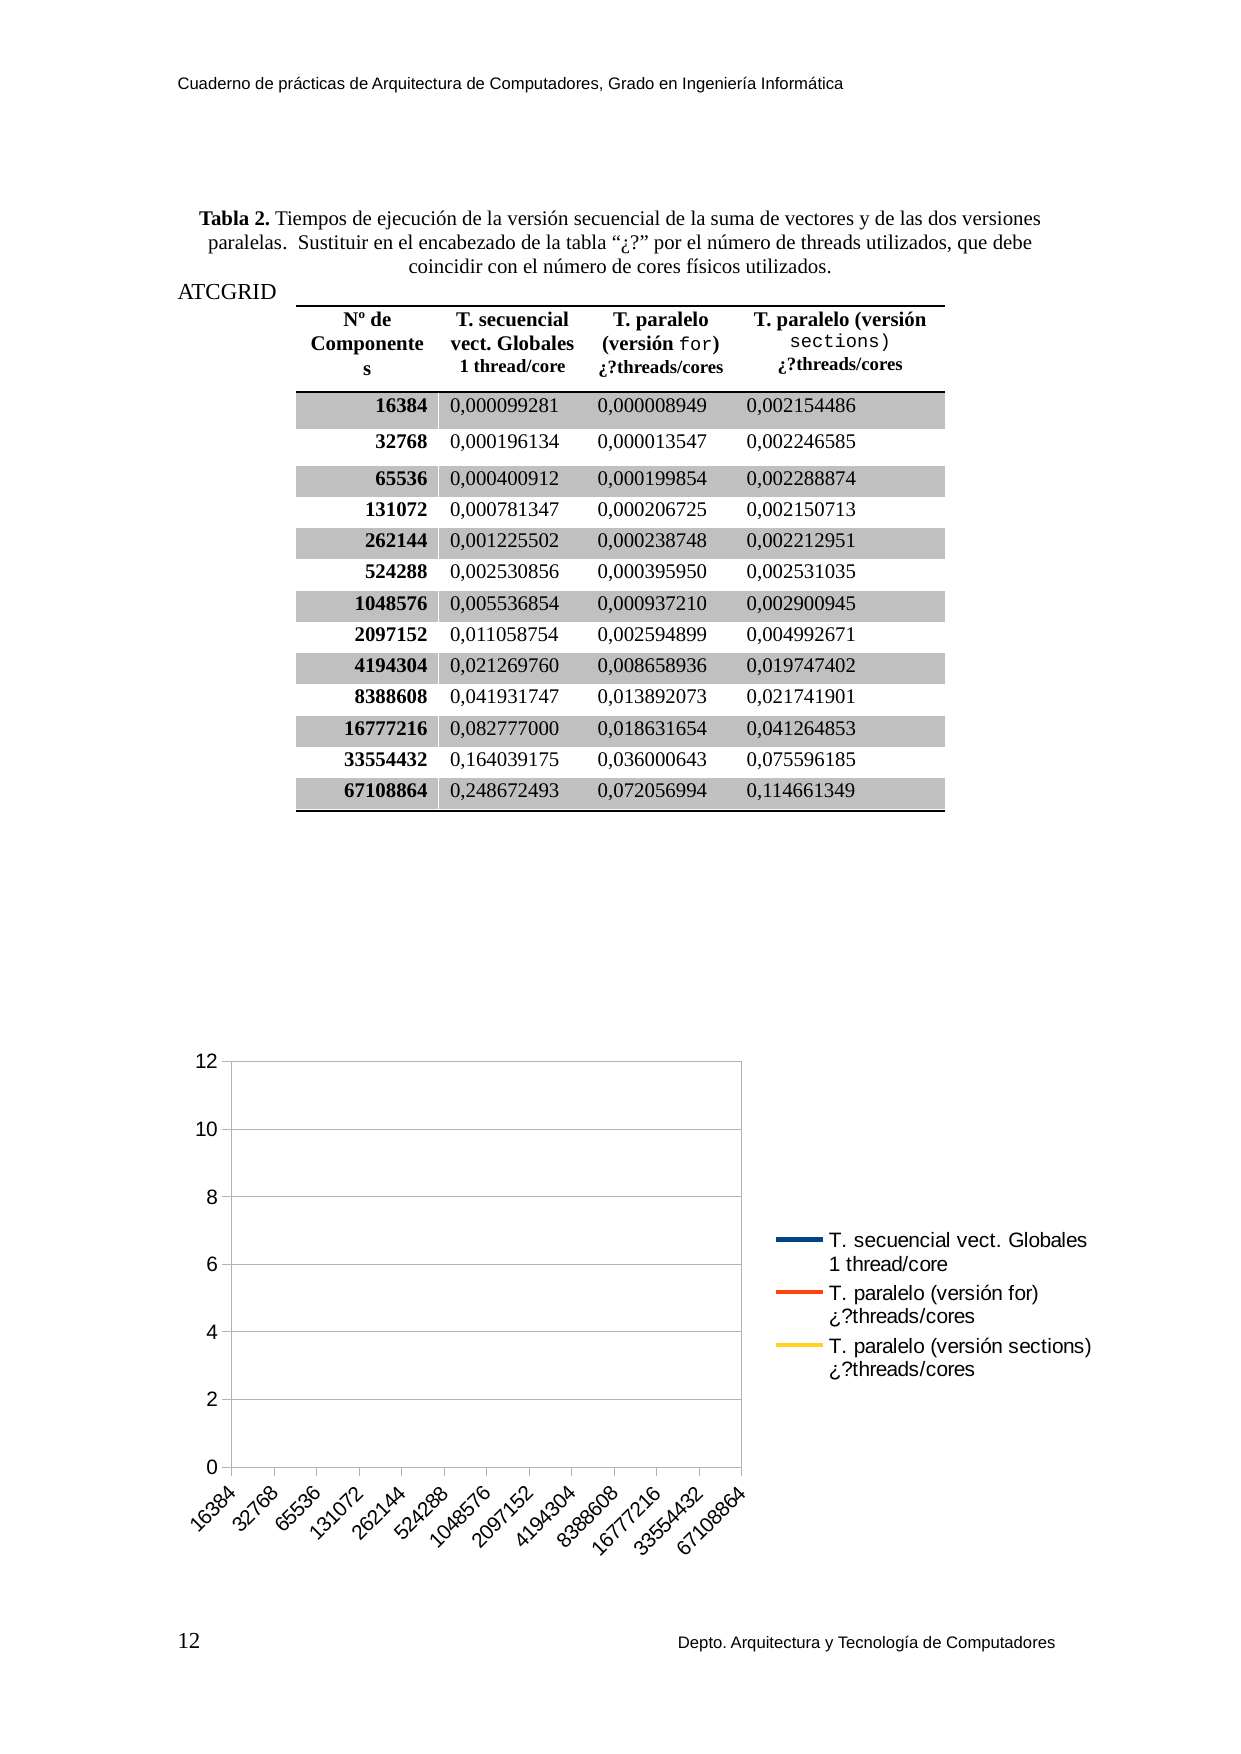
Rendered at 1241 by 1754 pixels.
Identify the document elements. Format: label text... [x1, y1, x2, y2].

table_cell 0,000013547 [586, 429, 735, 466]
table_cell 0,002288874 [735, 466, 945, 497]
table_cell 0,018631654 [586, 716, 735, 747]
table_cell 0,082777000 [439, 716, 586, 747]
table_header T. paralelo (versión sections) ¿?threads/cores [735, 307, 945, 391]
table_cell 524288 [296, 560, 438, 591]
table_cell 0,002246585 [735, 429, 945, 466]
table_cell 2097152 [296, 622, 438, 653]
table_cell 4194304 [296, 653, 438, 684]
table_cell 0,002154486 [735, 393, 945, 429]
table_cell 1048576 [296, 591, 438, 622]
table_cell 16777216 [296, 716, 438, 747]
table_cell 0,019747402 [735, 653, 945, 684]
table_cell 0,008658936 [586, 653, 735, 684]
table_cell 0,000395950 [586, 560, 735, 591]
table_cell 32768 [296, 429, 438, 466]
table_cell 0,002530856 [439, 560, 586, 591]
table_cell 0,114661349 [735, 778, 945, 809]
table_cell 0,000781347 [439, 497, 586, 528]
table_cell 0,000199854 [586, 466, 735, 497]
table_cell 0,041931747 [439, 685, 586, 716]
table_cell 0,013892073 [586, 685, 735, 716]
table_cell 0,002150713 [735, 497, 945, 528]
table_cell 0,002594899 [586, 622, 735, 653]
table_cell 0,075596185 [735, 747, 945, 778]
table_header T. paralelo (versión for) ¿?threads/cores [586, 307, 735, 391]
table_header Nº de Componentes [296, 307, 438, 391]
table_cell 0,072056994 [586, 778, 735, 809]
table_cell 262144 [296, 528, 438, 559]
table_cell 0,000937210 [586, 591, 735, 622]
table_cell 16384 [296, 393, 438, 429]
table_cell 0,000196134 [439, 429, 586, 466]
table_header Tabla 2. Tiempos de ejecución de la versión secuencial de la suma de vectores y de las dos versiones paralelas. Sustituir en el encabezado de la tabla “¿?” por el número de threads utilizados, que debe coincidir con el número de cores físicos utilizados. [166, 181, 1074, 278]
table_cell 67108864 [296, 778, 438, 809]
table_cell 0,000099281 [439, 393, 586, 429]
table_cell 0,021741901 [735, 685, 945, 716]
table_cell 0,002212951 [735, 528, 945, 559]
table_cell 33554432 [296, 747, 438, 778]
table_cell 0,002531035 [735, 560, 945, 591]
table_cell 0,011058754 [439, 622, 586, 653]
table_cell 0,000400912 [439, 466, 586, 497]
table_cell 0,000238748 [586, 528, 735, 559]
table_cell 0,041264853 [735, 716, 945, 747]
table_cell 0,164039175 [439, 747, 586, 778]
table_cell 0,021269760 [439, 653, 586, 684]
table_cell 8388608 [296, 685, 438, 716]
table_cell 0,001225502 [439, 528, 586, 559]
table_cell 0,000206725 [586, 497, 735, 528]
table_cell 0,000008949 [586, 393, 735, 429]
table_cell 0,036000643 [586, 747, 735, 778]
table_cell ATCGRID [166, 278, 1074, 812]
table_header T. secuencial vect. Globales 1 thread/core [439, 307, 586, 391]
table_cell 0,005536854 [439, 591, 586, 622]
table_cell 0,004992671 [735, 622, 945, 653]
table_cell 65536 [296, 466, 438, 497]
table_cell 0,002900945 [735, 591, 945, 622]
table_cell 131072 [296, 497, 438, 528]
table_cell 0,248672493 [439, 778, 586, 809]
